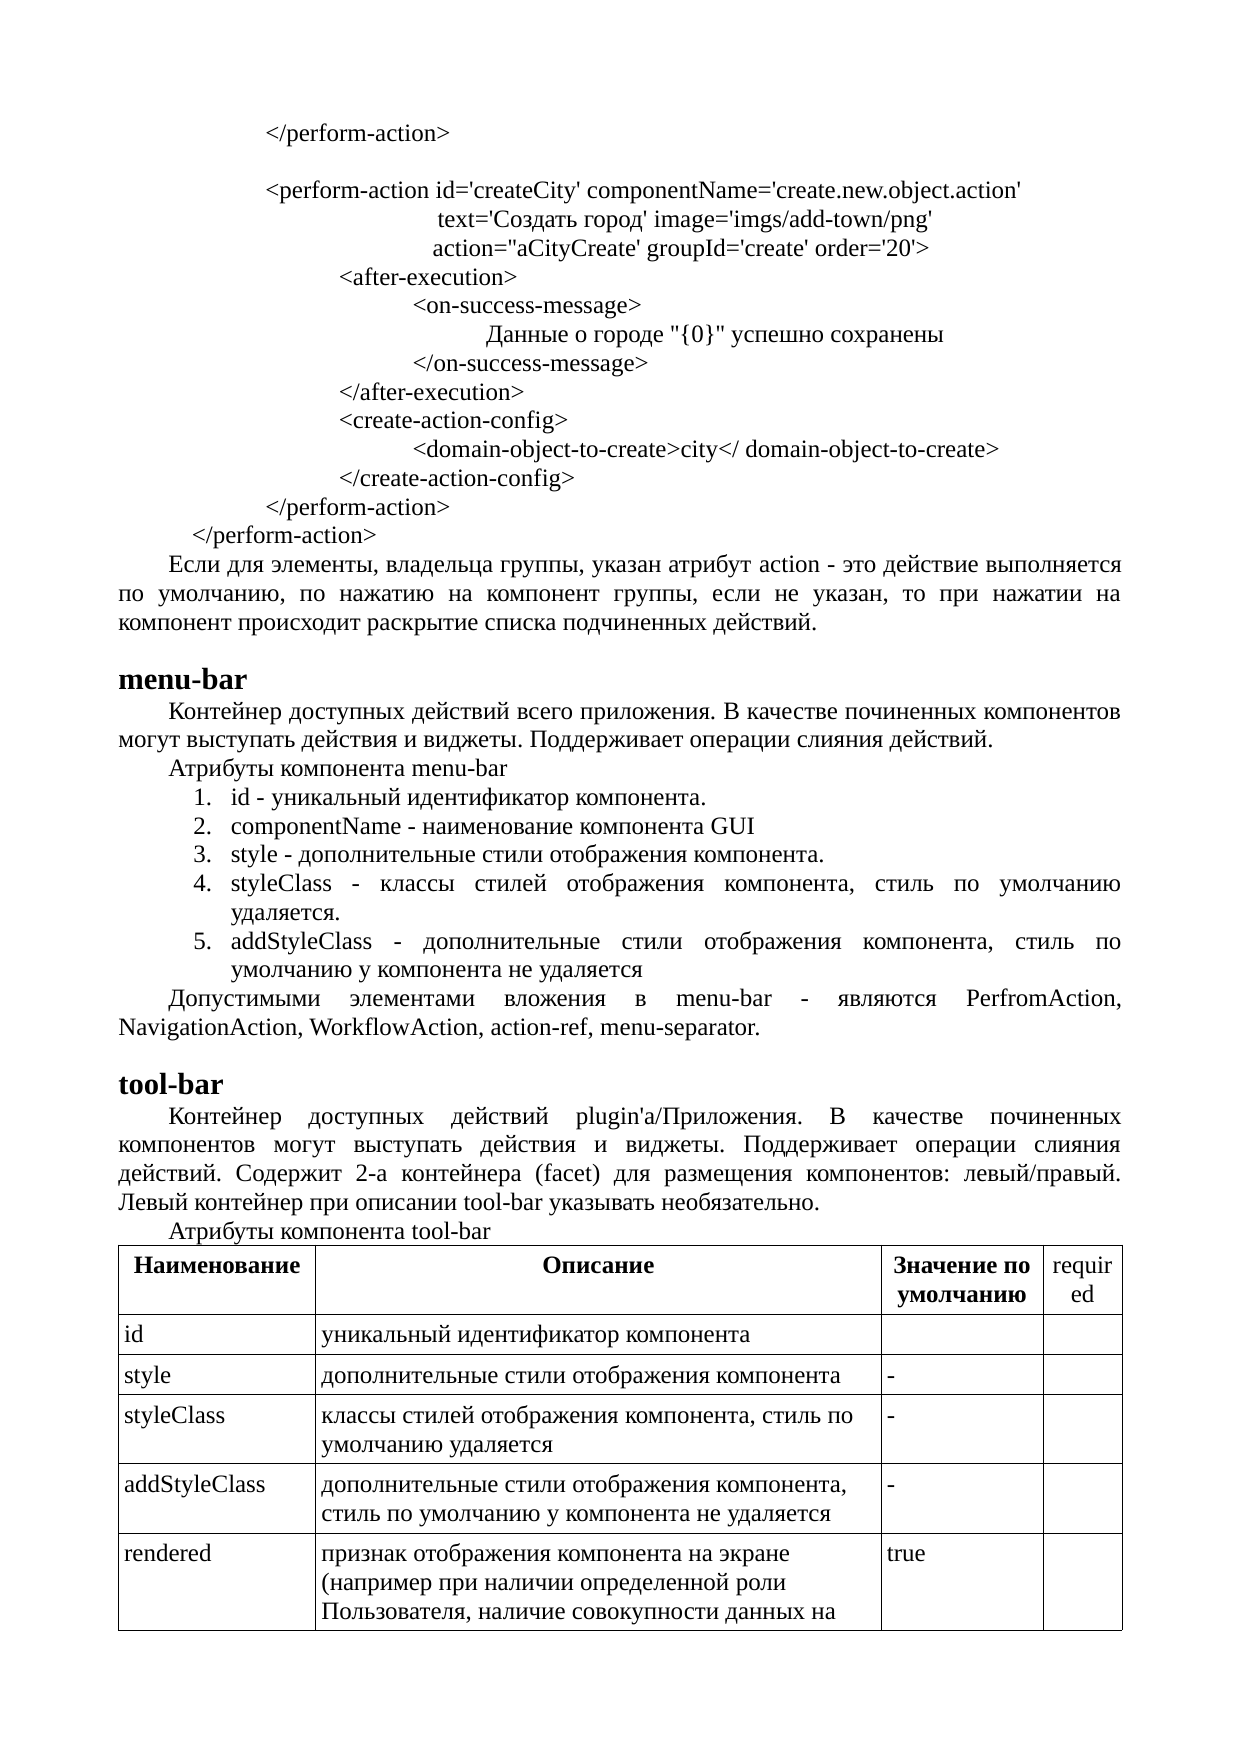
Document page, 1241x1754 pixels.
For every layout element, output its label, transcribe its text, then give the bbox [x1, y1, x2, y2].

text Данные о городе ''{0}'' успешно сохранены [118, 319, 1122, 348]
table_cell - [882, 1464, 1043, 1532]
table_cell дополнительные стили отображения компонента [316, 1355, 881, 1394]
text Контейнер доступных действий всего приложения. В качестве починенных компонентов могут выступать действия и виджеты. Поддерживает операции слияния действий. [118, 696, 1122, 753]
text </perform-action> [118, 521, 1122, 549]
table_cell style [119, 1355, 315, 1394]
table_cell styleClass [119, 1395, 315, 1463]
text Атрибуты компонента menu-bar [118, 753, 1122, 782]
table_header Наименование [119, 1246, 315, 1314]
text </perform-action> [118, 492, 1122, 521]
subtitle menu-bar [118, 660, 1122, 696]
text <domain-object-to-create>city</ domain-object-to-create> [118, 434, 1122, 463]
table_header Значение по умолчанию [882, 1246, 1043, 1314]
table_cell классы стилей отображения компонента, стиль по умолчанию удаляется [316, 1395, 881, 1463]
list style - дополнительные стили отображения компонента. [193, 839, 1122, 868]
table_cell уникальный идентификатор компонента [316, 1315, 881, 1354]
list addStyleClass - дополнительные стили отображения компонента, стиль по умолчанию у компонента не удаляется [193, 926, 1122, 983]
text text='Создать город' image='imgs/add-town/png' [118, 204, 1122, 233]
text <after-execution> [118, 262, 1122, 291]
text Допустимыми элементами вложения в menu-bar - являются PerfromAction, NavigationAction, WorkflowAction, action-ref, menu-separator. [118, 983, 1122, 1041]
table_cell true [882, 1534, 1043, 1630]
table_cell признак отображения компонента на экране (например при наличии определенной роли Пользователя, наличие совокупности данных на [316, 1534, 881, 1630]
table_cell - [882, 1395, 1043, 1463]
text Атрибуты компонента tool-bar [118, 1216, 1122, 1244]
text Если для элементы, владельца группы, указан атрибут action - это действие выполняется по умолчанию, по нажатию на компонент группы, если не указан, то при нажатии на компонент происходит раскрытие списка подчиненных действий. [118, 549, 1122, 636]
table_cell дополнительные стили отображения компонента, стиль по умолчанию у компонента не удаляется [316, 1464, 881, 1532]
text </after-execution> [118, 377, 1122, 406]
table_cell [1044, 1355, 1122, 1394]
list styleClass - классы стилей отображения компонента, стиль по умолчанию удаляется. [193, 868, 1122, 926]
text <on-success-message> [118, 291, 1122, 319]
table_cell addStyleClass [119, 1464, 315, 1532]
text <perform-action id='createCity' componentName='create.new.object.action' [118, 176, 1122, 204]
text </create-action-config> [118, 463, 1122, 492]
subtitle tool-bar [118, 1066, 1122, 1101]
text </on-success-message> [118, 348, 1122, 377]
table_cell [1044, 1464, 1122, 1532]
text </perform-action> [118, 118, 1122, 147]
table_header required [1044, 1246, 1122, 1314]
list id - уникальный идентификатор компонента. [193, 782, 1122, 811]
table_header Описание [316, 1246, 881, 1314]
table_cell rendered [119, 1534, 315, 1630]
text action=''aCityCreate' groupId='create' order='20'> [118, 233, 1122, 262]
table_cell [1044, 1395, 1122, 1463]
table_cell - [882, 1355, 1043, 1394]
list сomponentName - наименование компонента GUI [193, 811, 1122, 839]
table_cell [882, 1315, 1043, 1354]
table_cell id [119, 1315, 315, 1354]
table_cell [1044, 1534, 1122, 1630]
table_cell [1044, 1315, 1122, 1354]
text <create-action-config> [118, 406, 1122, 434]
text Контейнер доступных действий plugin'a/Приложения. В качестве починенных компонентов могут выступать действия и виджеты. Поддерживает операции слияния действий. Содержит 2-а контейнера (facet) для размещения компонентов: левый/правый. Левый контейнер при описании tool-bar указывать необязательно. [118, 1101, 1122, 1216]
